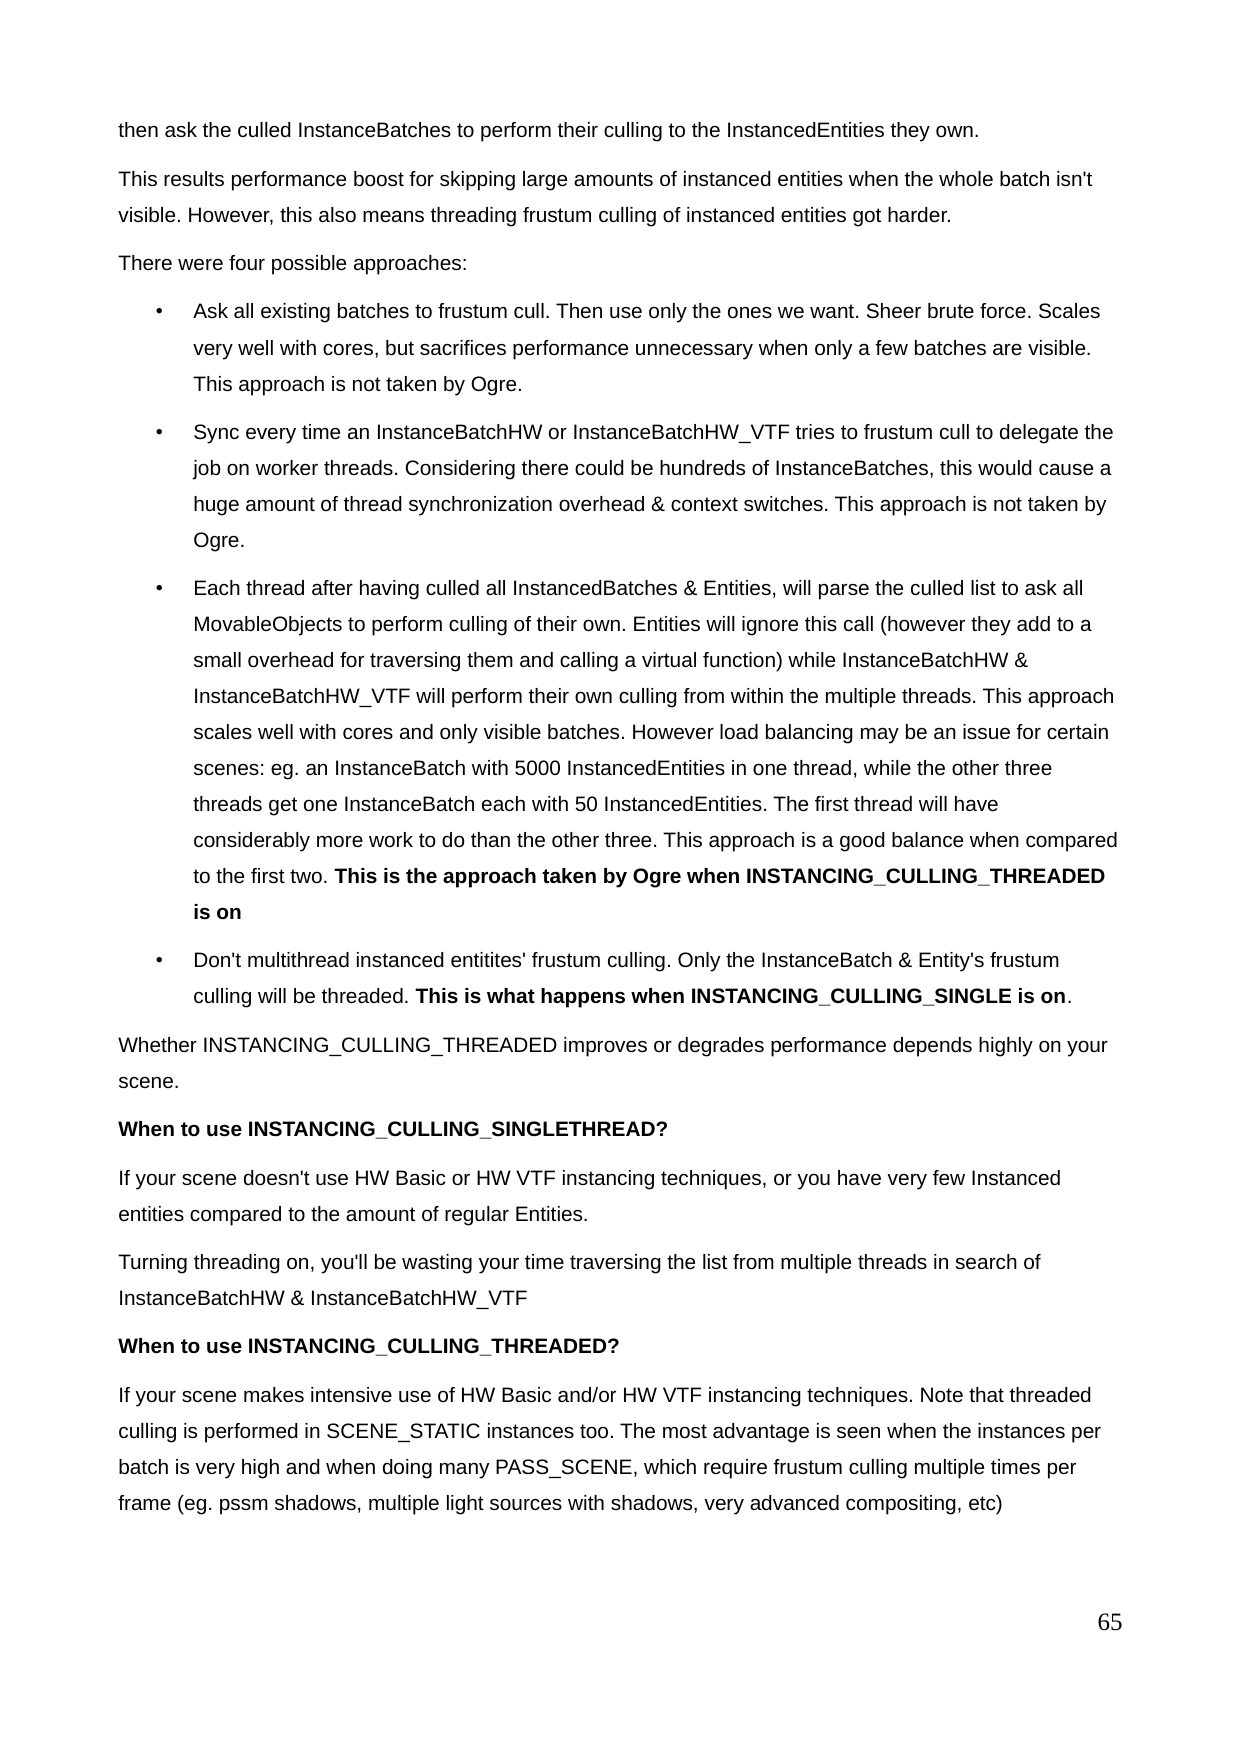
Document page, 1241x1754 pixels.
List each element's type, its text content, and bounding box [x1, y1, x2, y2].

text If your scene doesn't use HW Basic or HW VTF instancing techniques, or you have very few Instanced entities compared to the amount of regular Entities. [118, 1165, 1122, 1225]
text When to use INSTANCING_CULLING_THREADED? [118, 1334, 1122, 1358]
text There were four possible approaches: [118, 251, 1122, 275]
list Ask all existing batches to frustum cull. Then use only the ones we want. Sheer brute force. Scales very well with cores, but sacrifices performance unnecessary when only a few batches are visible. This approach is not taken by Ogre. [156, 299, 1122, 395]
list Don't multithread instanced entitites' frustum culling. Only the InstanceBatch & Entity's frustum culling will be threaded. This is what happens when INSTANCING_CULLING_SINGLE is on. [156, 948, 1122, 1008]
list Each thread after having culled all InstancedBatches & Entities, will parse the culled list to ask all MovableObjects to perform culling of their own. Entities will ignore this call (however they add to a small overhead for traversing them and calling a virtual function) while InstanceBatchHW & InstanceBatchHW_VTF will perform their own culling from within the multiple threads. This approach scales well with cores and only visible batches. However load balancing may be an issue for certain scenes: eg. an InstanceBatch with 5000 InstancedEntities in one thread, while the other three threads get one InstanceBatch each with 50 InstancedEntities. The first thread will have considerably more work to do than the other three. This approach is a good balance when compared to the first two. This is the approach taken by Ogre when INSTANCING_CULLING_THREADED is on [156, 576, 1122, 924]
text If your scene makes intensive use of HW Basic and/or HW VTF instancing techniques. Note that threaded culling is performed in SCENE_STATIC instances too. The most advantage is seen when the instances per batch is very high and when doing many PASS_SCENE, which require frustum culling multiple times per frame (eg. pssm shadows, multiple light sources with shadows, very advanced compositing, etc) [118, 1383, 1122, 1514]
text Turning threading on, you'll be wasting your time traversing the list from multiple threads in search of InstanceBatchHW & InstanceBatchHW_VTF [118, 1250, 1122, 1310]
text Whether INSTANCING_CULLING_THREADED improves or degrades performance depends highly on your scene. [118, 1033, 1122, 1092]
text This results performance boost for skipping large amounts of instanced entities when the whole batch isn't visible. However, this also means threading frustum culling of instanced entities got harder. [118, 167, 1122, 226]
list Sync every time an InstanceBatchHW or InstanceBatchHW_VTF tries to frustum cull to delegate the job on worker threads. Considering there could be hundreds of InstanceBatches, this would cause a huge amount of thread synchronization overhead & context switches. This approach is not taken by Ogre. [156, 420, 1122, 552]
text then ask the culled InstanceBatches to perform their culling to the InstancedEntities they own. [118, 118, 1122, 142]
text When to use INSTANCING_CULLING_SINGLETHREAD? [118, 1117, 1122, 1141]
